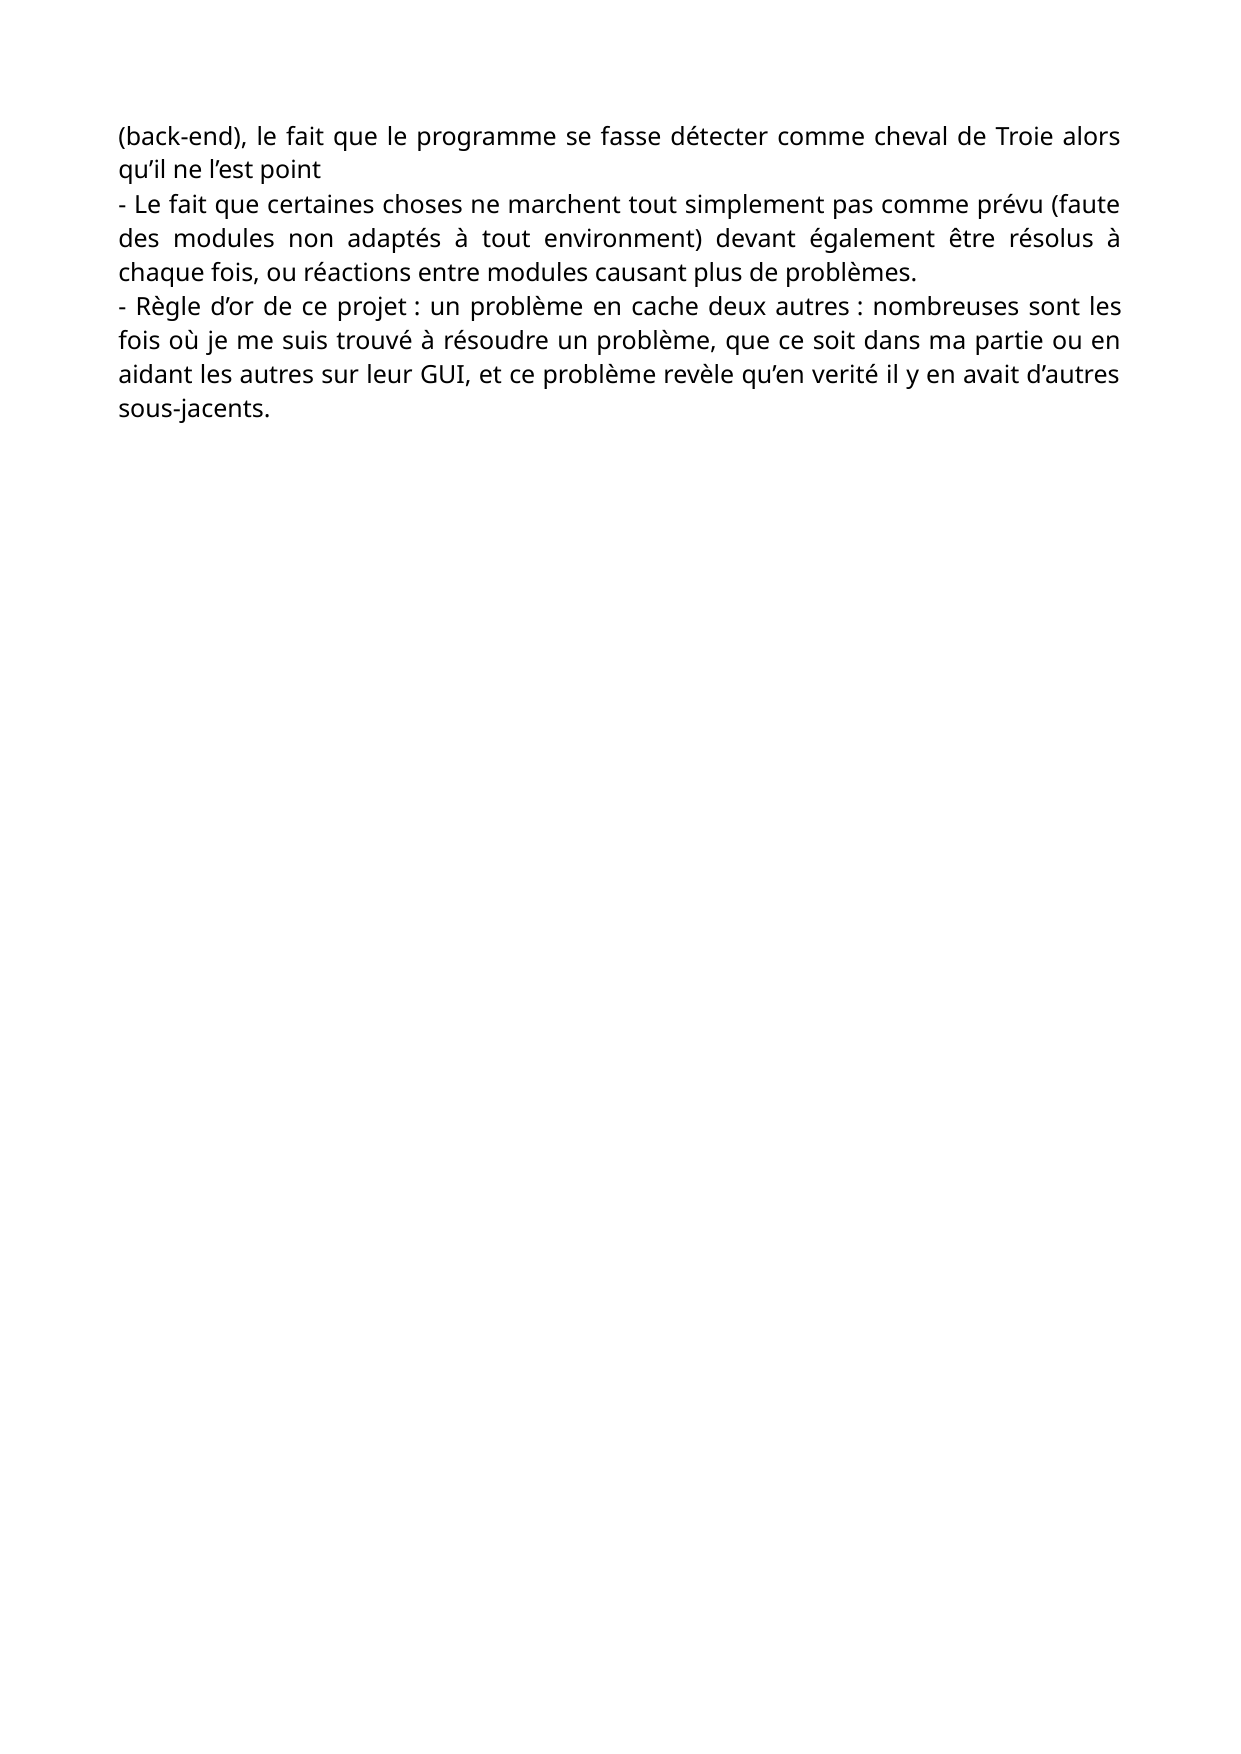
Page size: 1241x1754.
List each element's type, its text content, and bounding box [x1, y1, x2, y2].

text - Le fait que certaines choses ne marchent tout simplement pas comme prévu (faute des modules non adaptés à tout environment) devant également être résolus à chaque fois, ou réactions entre modules causant plus de problèmes. [118, 186, 1122, 288]
text - Règle d’or de ce projet : un problème en cache deux autres : nombreuses sont les fois où je me suis trouvé à résoudre un problème, que ce soit dans ma partie ou en aidant les autres sur leur GUI, et ce problème revèle qu’en verité il y en avait d’autres sous-jacents. [118, 288, 1122, 425]
text (back-end), le fait que le programme se fasse détecter comme cheval de Troie alors qu’il ne l’est point [118, 118, 1122, 186]
